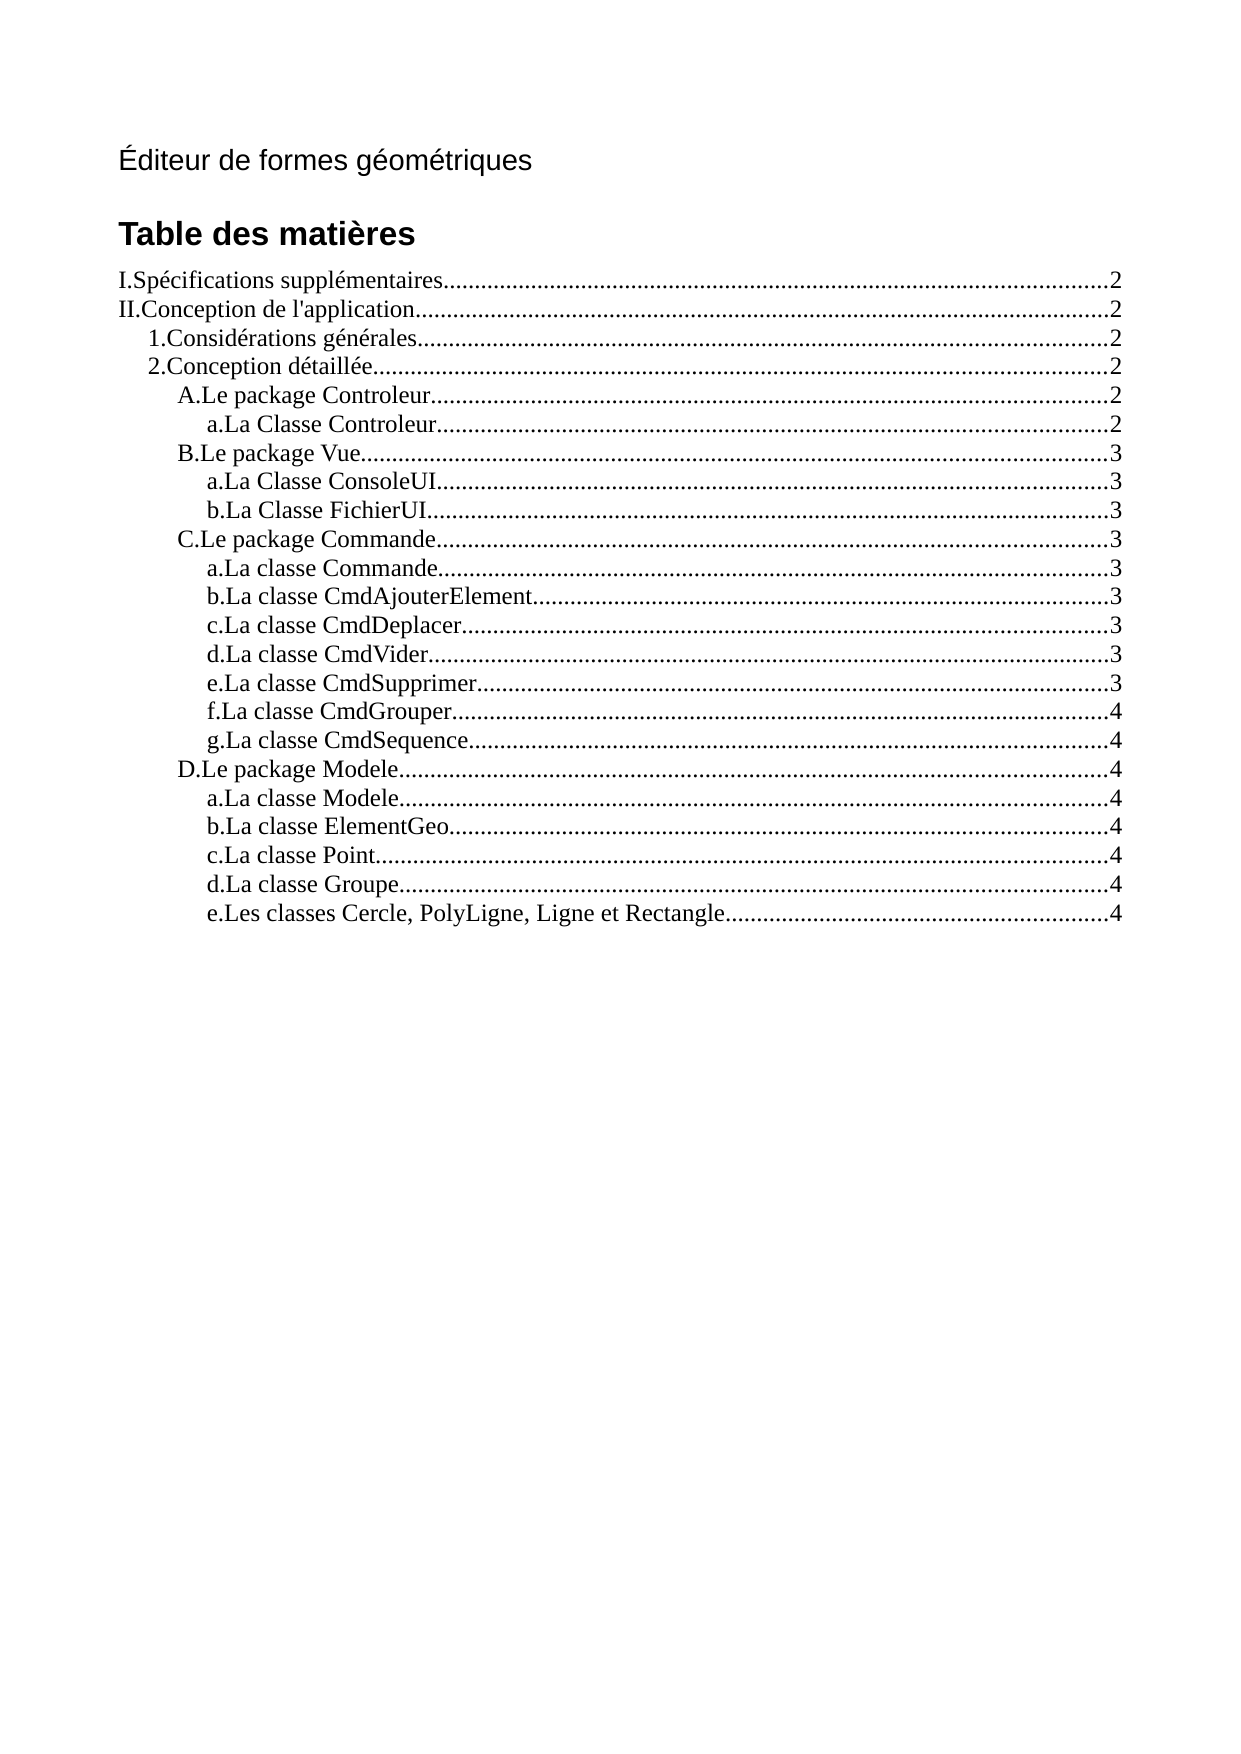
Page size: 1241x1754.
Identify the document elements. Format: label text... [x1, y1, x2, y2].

text b.La classe CmdAjouterElement 3 [207, 581, 1122, 610]
text e.La classe CmdSupprimer 3 [207, 668, 1122, 696]
text g.La classe CmdSequence 4 [207, 725, 1122, 754]
text c.La classe CmdDeplacer 3 [207, 610, 1122, 639]
text a.La classe Modele 4 [207, 783, 1122, 811]
text d.La classe Groupe 4 [207, 869, 1122, 898]
text a.La classe Commande 3 [207, 553, 1122, 581]
text b.La classe ElementGeo 4 [207, 811, 1122, 840]
text c.La classe Point 4 [207, 840, 1122, 869]
text a.La Classe ConsoleUI 3 [207, 466, 1122, 495]
text f.La classe CmdGrouper 4 [207, 696, 1122, 725]
text a.La Classe Controleur 2 [207, 409, 1122, 438]
text e.Les classes Cercle, PolyLigne, Ligne et Rectangle 4 [207, 898, 1122, 926]
text I.Spécifications supplémentaires 2 [118, 265, 1122, 294]
text II.Conception de l'application 2 [118, 294, 1122, 323]
subtitle Table des matières [118, 214, 1122, 253]
text D.Le package Modele 4 [177, 754, 1122, 783]
text b.La Classe FichierUI 3 [207, 495, 1122, 524]
text A.Le package Controleur 2 [177, 380, 1122, 409]
text 1.Considérations générales 2 [148, 323, 1122, 351]
text d.La classe CmdVider 3 [207, 639, 1122, 668]
text C.Le package Commande 3 [177, 524, 1122, 553]
subtitle Éditeur de formes géométriques [118, 143, 1122, 177]
text B.Le package Vue 3 [177, 438, 1122, 466]
text 2.Conception détaillée 2 [148, 351, 1122, 380]
